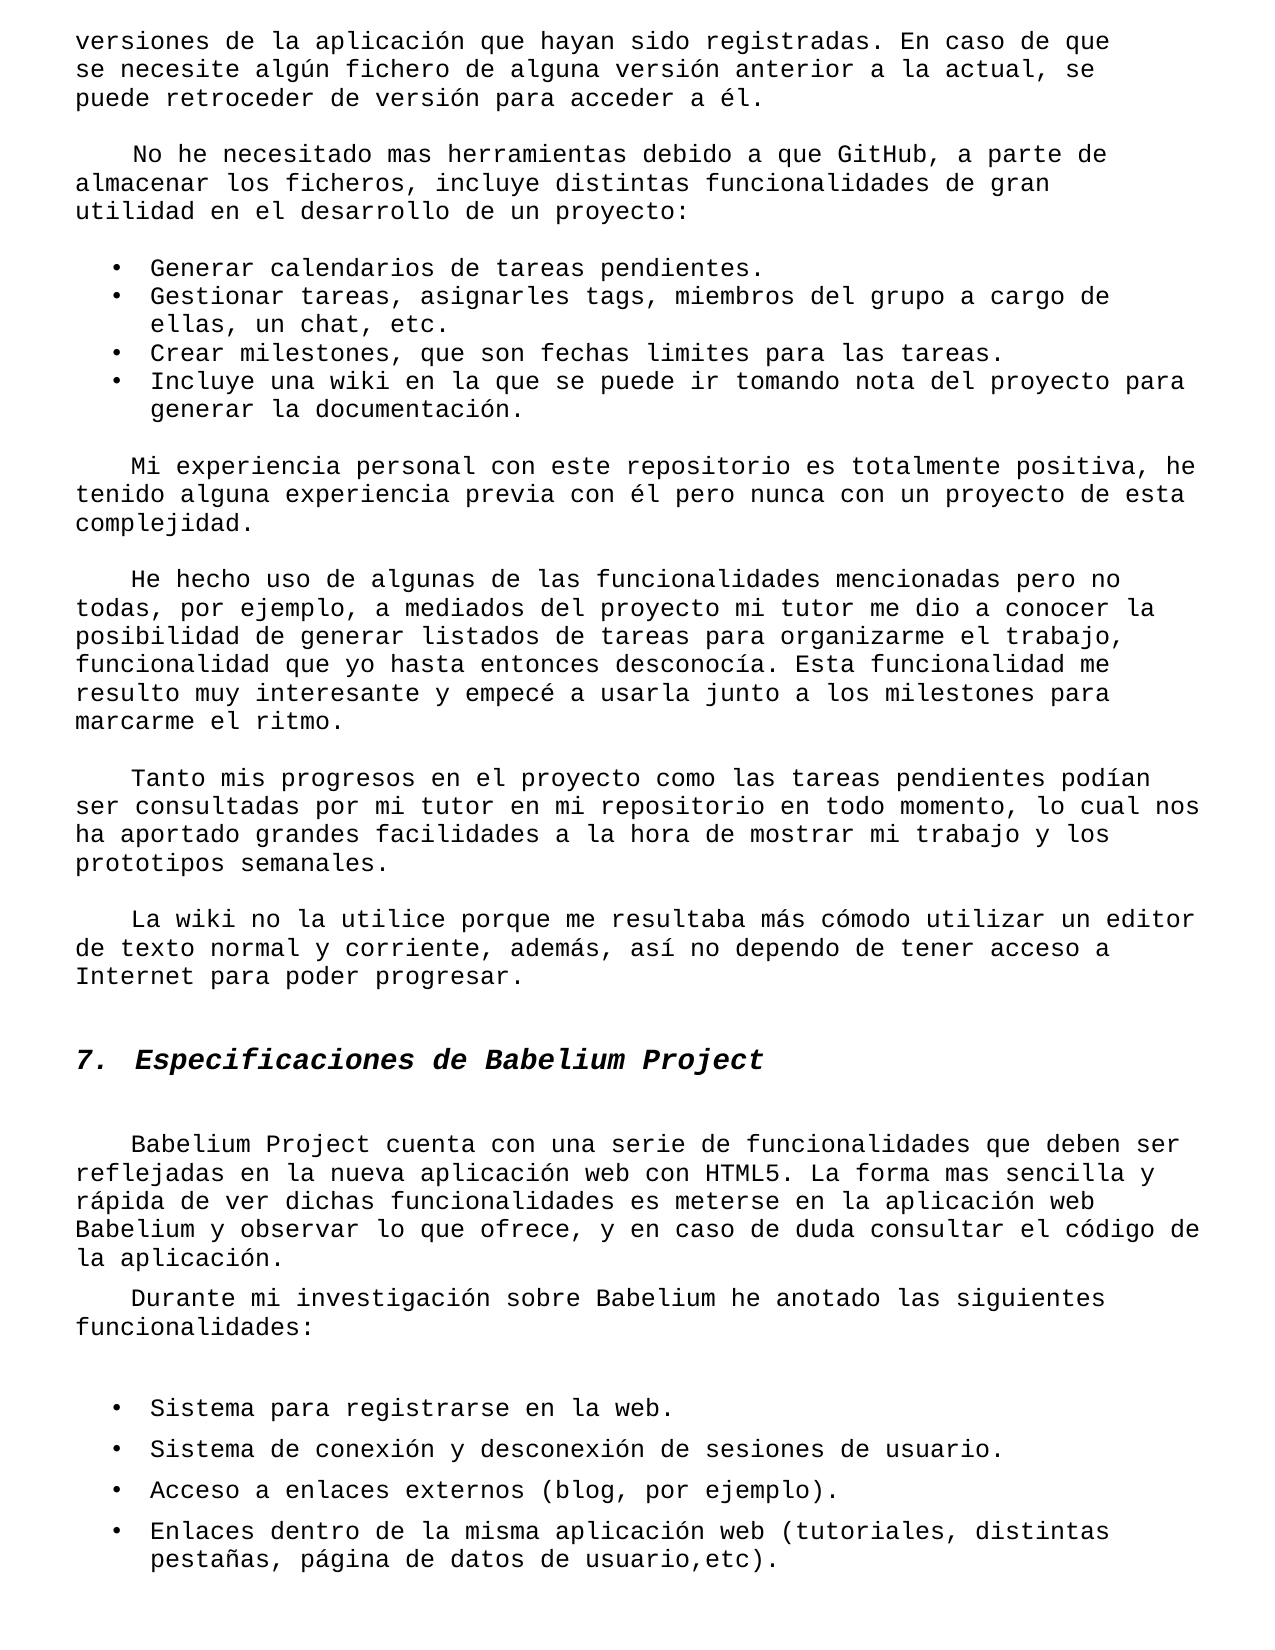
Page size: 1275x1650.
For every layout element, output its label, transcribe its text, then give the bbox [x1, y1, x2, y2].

list Acceso a enlaces externos (blog, por ejemplo). [112, 1478, 1200, 1506]
text versiones de la aplicación que hayan sido registradas. En caso de que se necesite algún fichero de alguna versión anterior a la actual, se puede retroceder de versión para acceder a él. [75, 29, 1137, 114]
text Durante mi investigación sobre Babelium he anotado las siguientes funcionalidades: [75, 1286, 1200, 1343]
text Babelium Project cuenta con una serie de funcionalidades que deben ser reflejadas en la nueva aplicación web con HTML5. La forma mas sencilla y rápida de ver dichas funcionalidades es meterse en la aplicación web Babelium y observar lo que ofrece, y en caso de duda consultar el código de la aplicación. [75, 1132, 1200, 1273]
list Incluye una wiki en la que se puede ir tomando nota del proyecto para generar la documentación. [112, 369, 1200, 425]
text Mi experiencia personal con este repositorio es totalmente positiva, he tenido alguna experiencia previa con él pero nunca con un proyecto de esta complejidad. [75, 454, 1200, 539]
text No he necesitado mas herramientas debido a que GitHub, a parte de almacenar los ficheros, incluye distintas funcionalidades de gran utilidad en el desarrollo de un proyecto: [75, 142, 1137, 227]
text La wiki no la utilice porque me resultaba más cómodo utilizar un editor de texto normal y corriente, además, así no dependo de tener acceso a Internet para poder progresar. [75, 907, 1200, 992]
list Enlaces dentro de la misma aplicación web (tutoriales, distintas pestañas, página de datos de usuario,etc). [112, 1518, 1200, 1575]
list Gestionar tareas, asignarles tags, miembros del grupo a cargo de ellas, un chat, etc. [112, 284, 1200, 340]
subtitle Especificaciones de Babelium Project [75, 1045, 1200, 1078]
list Generar calendarios de tareas pendientes. [112, 255, 1200, 284]
list Sistema de conexión y desconexión de sesiones de usuario. [112, 1437, 1200, 1465]
text He hecho uso de algunas de las funcionalidades mencionadas pero no todas, por ejemplo, a mediados del proyecto mi tutor me dio a conocer la posibilidad de generar listados de tareas para organizarme el trabajo, funcionalidad que yo hasta entonces desconocía. Esta funcionalidad me resulto muy interesante y empecé a usarla junto a los milestones para marcarme el ritmo. [75, 567, 1200, 737]
list Sistema para registrarse en la web. [112, 1396, 1200, 1424]
text Tanto mis progresos en el proyecto como las tareas pendientes podían ser consultadas por mi tutor en mi repositorio en todo momento, lo cual nos ha aportado grandes facilidades a la hora de mostrar mi trabajo y los prototipos semanales. [75, 765, 1200, 879]
list Crear milestones, que son fechas limites para las tareas. [112, 340, 1200, 369]
